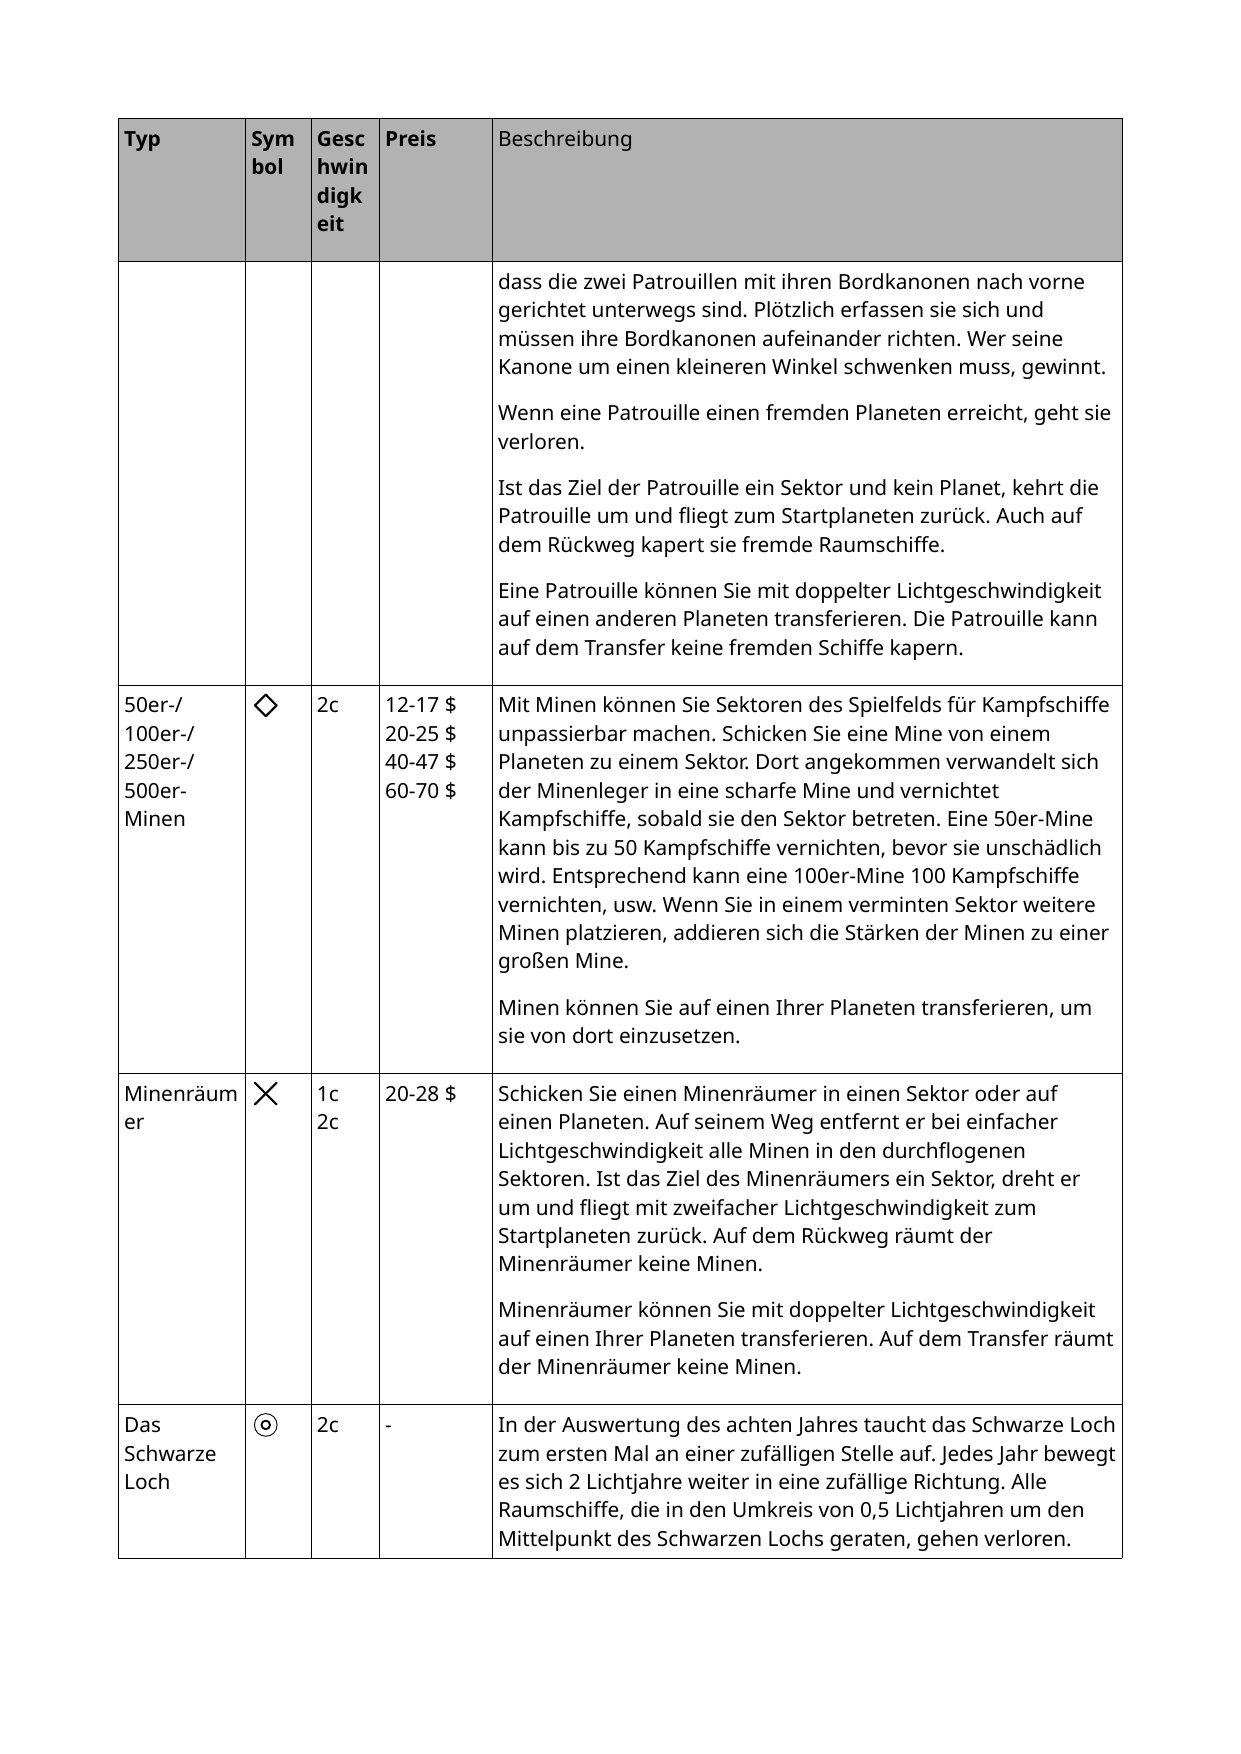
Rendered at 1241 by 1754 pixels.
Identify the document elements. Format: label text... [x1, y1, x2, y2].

table_cell 2c [312, 686, 379, 1073]
table_header Beschreibung [493, 119, 1122, 261]
table_cell 20-28 $ [380, 1074, 492, 1404]
table_cell Mit Minen können Sie Sektoren des Spielfelds für Kampfschiffe unpassierbar machen. Schicken Sie eine Mine von einem Planeten zu einem Sektor. Dort angekommen verwandelt sich der Minenleger in eine scharfe Mine und vernichtet Kampfschiffe, sobald sie den Sektor betreten. Eine 50er-Mine kann bis zu 50 Kampfschiffe vernichten, bevor sie unschädlich wird. Entsprechend kann eine 100er-Mine 100 Kampfschiffe vernichten, usw. Wenn Sie in einem verminten Sektor weitere Minen platzieren, addieren sich die Stärken der Minen zu einer großen Mine. Minen können Sie auf einen Ihrer Planeten transferieren, um sie von dort einzusetzen. [493, 686, 1122, 1073]
table_cell [380, 262, 492, 685]
table_cell 50er-/ 100er-/ 250er-/ 500er- Minen [119, 686, 245, 1073]
table_cell [246, 262, 311, 685]
table_header Preis [380, 119, 492, 261]
table_header Typ [119, 119, 245, 261]
table_header Symbol [246, 119, 311, 261]
table_cell 12-17 $ 20-25 $ 40-47 $ 60-70 $ [380, 686, 492, 1073]
table_cell Minenräumer [119, 1074, 245, 1404]
table_cell Das Schwarze Loch [119, 1405, 245, 1558]
table_cell In der Auswertung des achten Jahres taucht das Schwarze Loch zum ersten Mal an einer zufälligen Stelle auf. Jedes Jahr bewegt es sich 2 Lichtjahre weiter in eine zufällige Richtung. Alle Raumschiffe, die in den Umkreis von 0,5 Lichtjahren um den Mittelpunkt des Schwarzen Lochs geraten, gehen verloren. [493, 1405, 1122, 1558]
table_cell dass die zwei Patrouillen mit ihren Bordkanonen nach vorne gerichtet unterwegs sind. Plötzlich erfassen sie sich und müssen ihre Bordkanonen aufeinander richten. Wer seine Kanone um einen kleineren Winkel schwenken muss, gewinnt. Wenn eine Patrouille einen fremden Planeten erreicht, geht sie verloren. Ist das Ziel der Patrouille ein Sektor und kein Planet, kehrt die Patrouille um und fliegt zum Startplaneten zurück. Auch auf dem Rückweg kapert sie fremde Raumschiffe. Eine Patrouille können Sie mit doppelter Lichtgeschwindigkeit auf einen anderen Planeten transferieren. Die Patrouille kann auf dem Transfer keine fremden Schiffe kapern. [493, 262, 1122, 685]
table_cell [246, 686, 311, 1073]
table_cell [119, 262, 245, 685]
table_cell [246, 1405, 311, 1558]
table_cell [246, 1074, 311, 1404]
table_cell Schicken Sie einen Minenräumer in einen Sektor oder auf einen Planeten. Auf seinem Weg entfernt er bei einfacher Lichtgeschwindigkeit alle Minen in den durchflogenen Sektoren. Ist das Ziel des Minenräumers ein Sektor, dreht er um und fliegt mit zweifacher Lichtgeschwindigkeit zum Startplaneten zurück. Auf dem Rückweg räumt der Minenräumer keine Minen. Minenräumer können Sie mit doppelter Lichtgeschwindigkeit auf einen Ihrer Planeten transferieren. Auf dem Transfer räumt der Minenräumer keine Minen. [493, 1074, 1122, 1404]
table_cell 1c 2c [312, 1074, 379, 1404]
table_cell 2c [312, 1405, 379, 1558]
table_cell - [380, 1405, 492, 1558]
table_header Geschwindigkeit [312, 119, 379, 261]
table_cell [312, 262, 379, 685]
